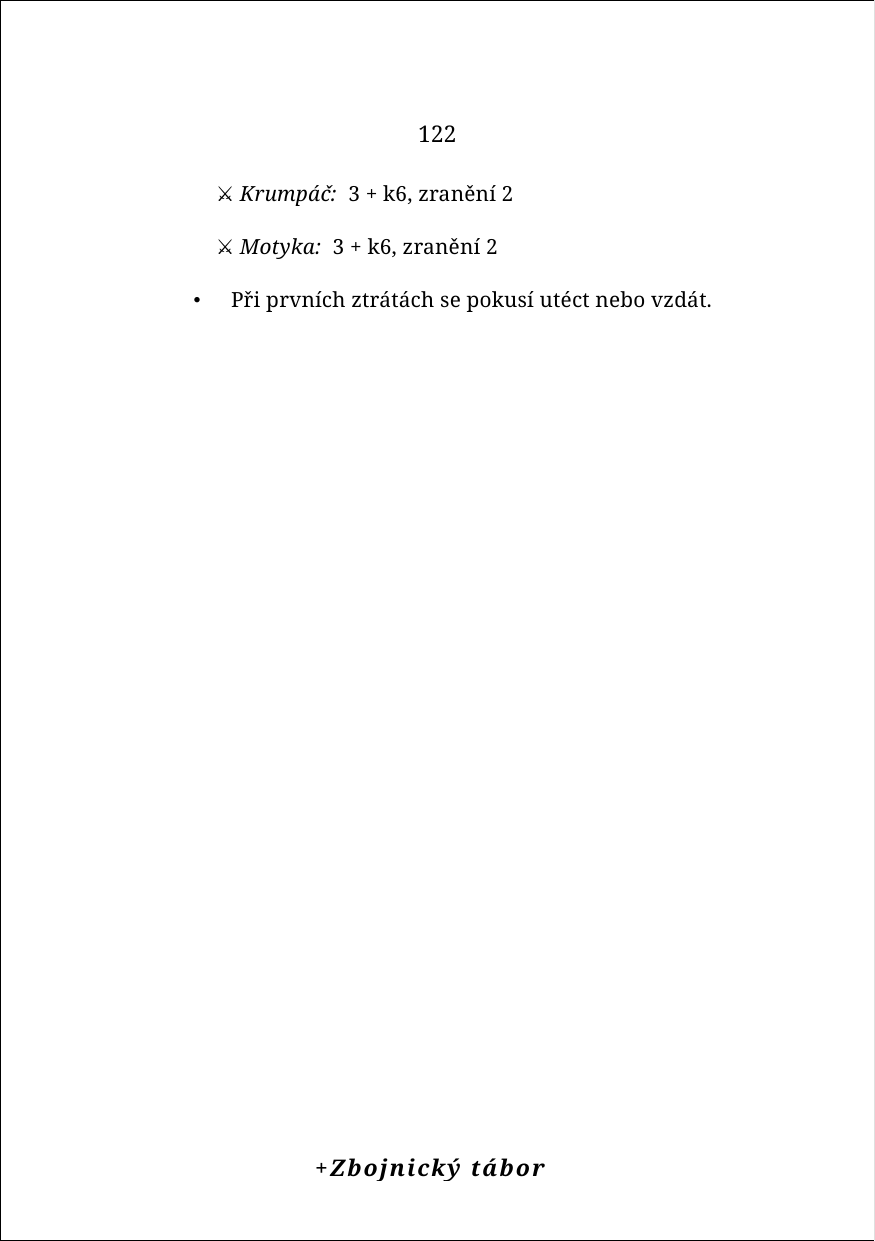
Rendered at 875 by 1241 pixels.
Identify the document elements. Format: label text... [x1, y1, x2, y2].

list ⚔ Motyka: 3 + k6, zranění 2 [162, 232, 756, 261]
list ⚔ Krumpáč: 3 + k6, zranění 2 [162, 179, 756, 207]
list Při prvních ztrátách se pokusí utéct nebo vzdát. [193, 285, 756, 314]
